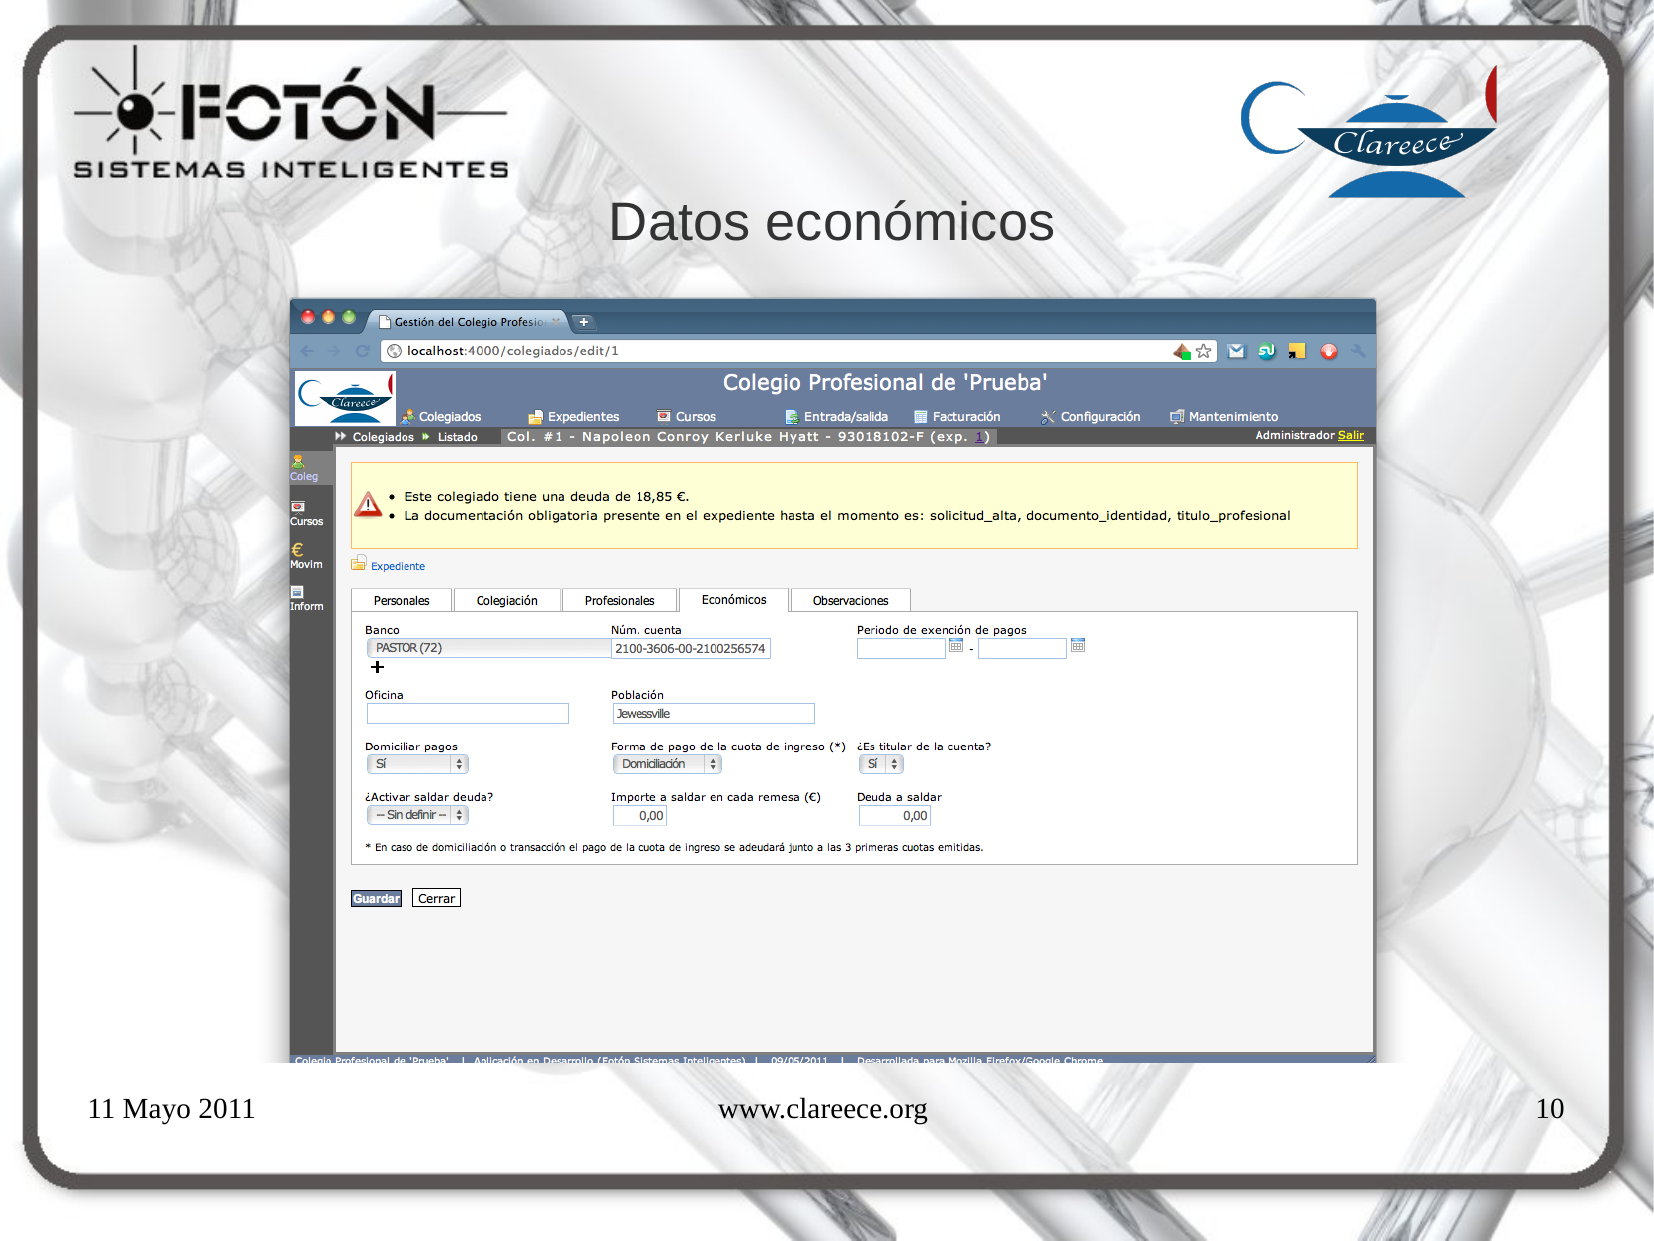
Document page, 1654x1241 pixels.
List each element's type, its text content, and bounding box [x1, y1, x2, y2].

picture [0, 0, 1654, 1241]
title Datos económicos [88, 177, 1577, 266]
